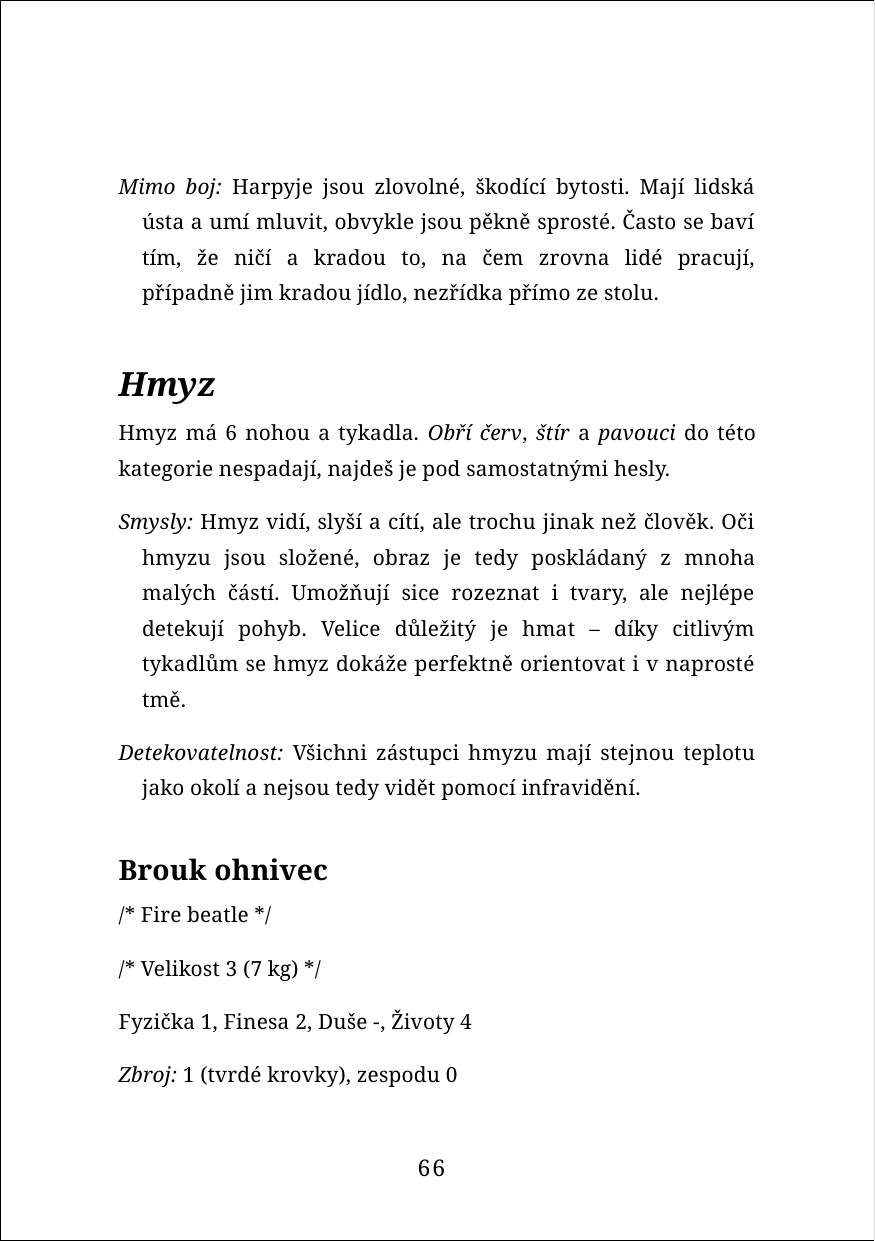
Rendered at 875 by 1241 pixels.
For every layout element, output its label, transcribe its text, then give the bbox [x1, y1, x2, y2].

text Mimo boj: Harpyje jsou zlovolné, škodící bytosti. Mají lidská ústa a umí mluvit, obvykle jsou pěkně sprosté. Často se baví tím, že ničí a kradou to, na čem zrovna lidé pracují, případně jim kradou jídlo, nezřídka přímo ze stolu. [118, 172, 756, 307]
text Zbroj: 1 (tvrdé krovky), zespodu 0 [118, 1060, 756, 1088]
text Smysly: Hmyz vidí, slyší a cítí, ale trochu jinak než člověk. Oči hmyzu jsou složené, obraz je tedy poskládaný z mnoha malých částí. Umožňují sice rozeznat i tvary, ale nejlépe detekují pohyb. Velice důležitý je hmat – díky citlivým tykadlům se hmyz dokáže perfektně orientovat i v naprosté tmě. [118, 507, 756, 713]
subtitle Hmyz [118, 361, 756, 407]
text /* Velikost 3 (7 kg) */ [118, 954, 756, 982]
text Fyzička 1, Finesa 2, Duše -, Životy 4 [118, 1007, 756, 1035]
text Hmyz má 6 nohou a tykadla. Obří červ, štír a pavouci do této kategorie nespadají, najdeš je pod samostatnými hesly. [118, 418, 756, 482]
subtitle Brouk ohnivec [118, 850, 756, 889]
text /* Fire beatle */ [118, 900, 756, 929]
text Detekovatelnost: Všichni zástupci hmyzu mají stejnou teplotu jako okolí a nejsou tedy vidět pomocí infravidění. [118, 738, 756, 802]
